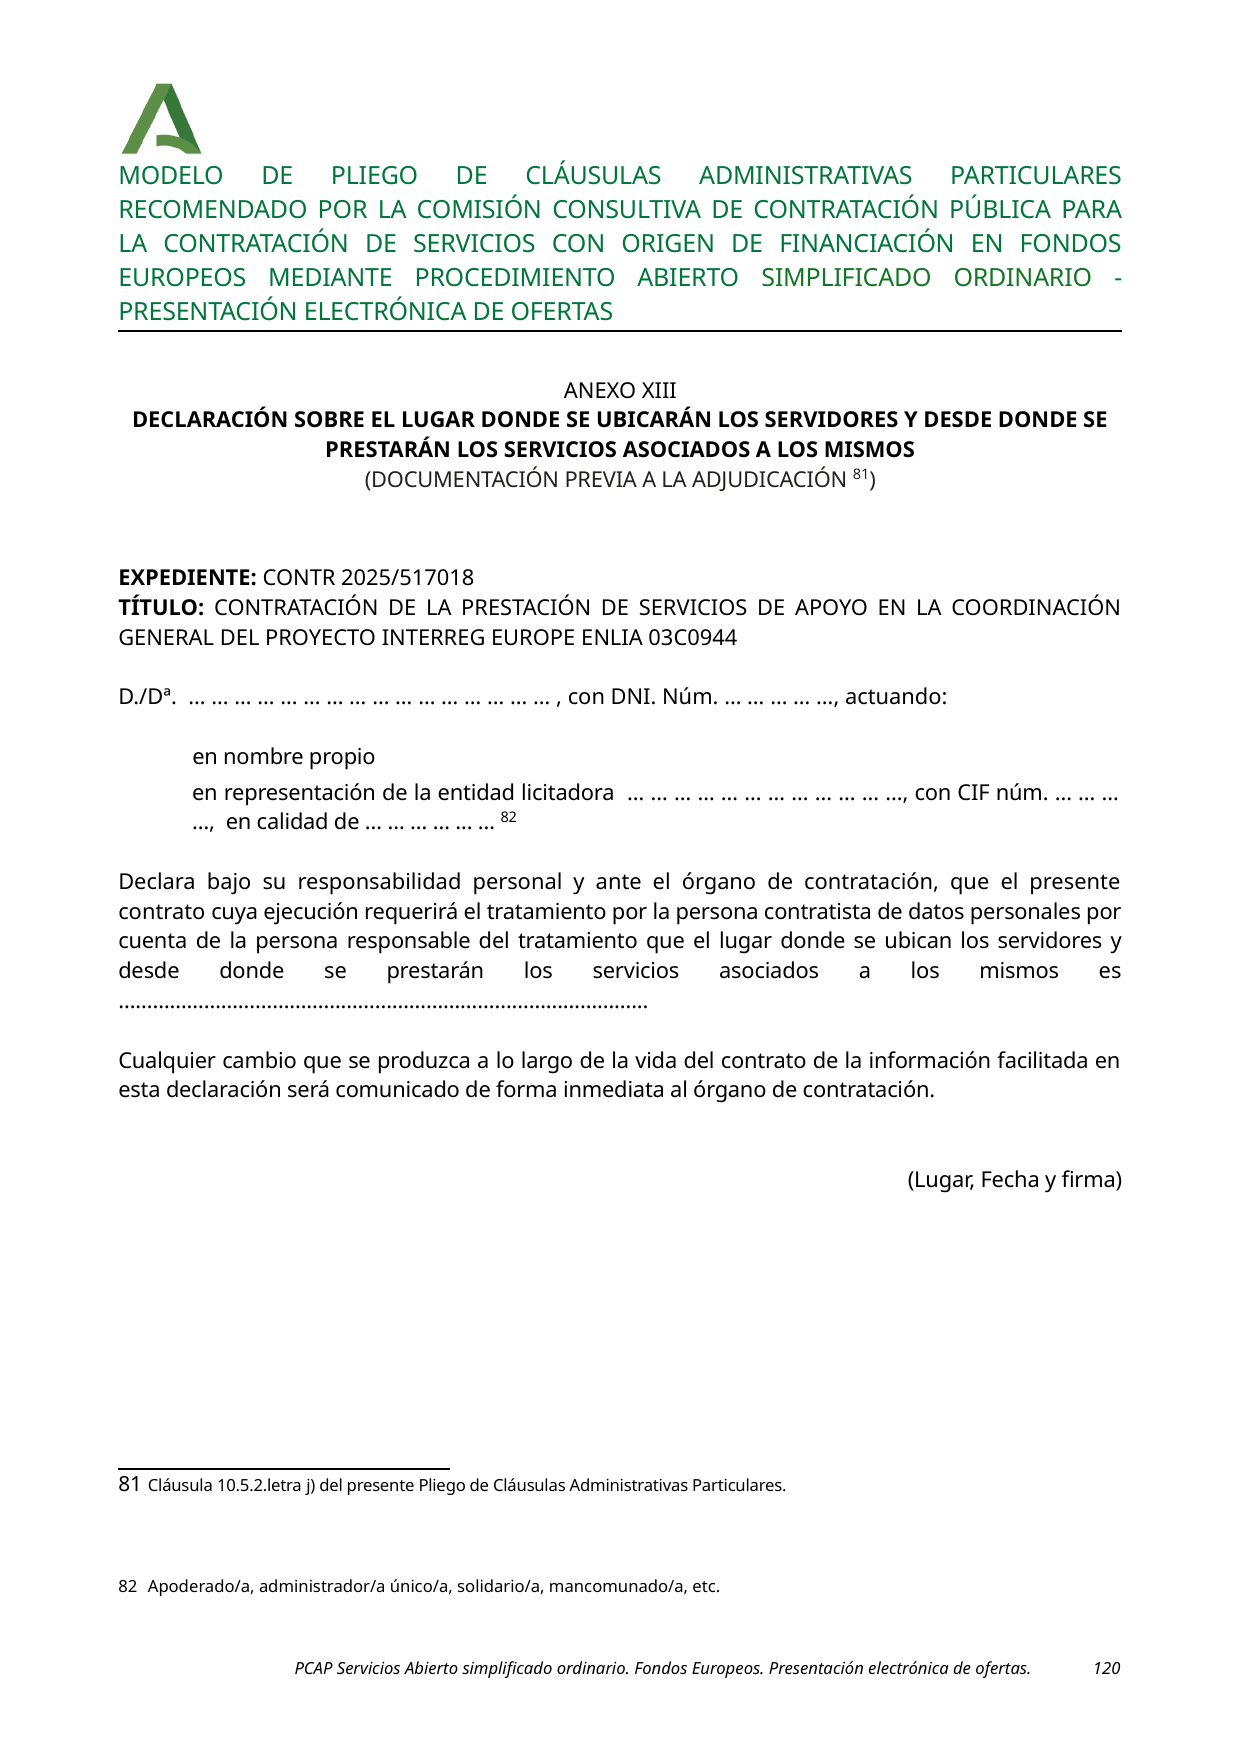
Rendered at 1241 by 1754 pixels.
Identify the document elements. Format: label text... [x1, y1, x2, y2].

text (Lugar, Fecha y firma) [118, 1164, 1122, 1193]
text Apoderado/a, administrador/a único/a, solidario/a, mancomunado/a, etc. [118, 1575, 1122, 1598]
text TÍTULO: CONTRATACIÓN DE LA PRESTACIÓN DE SERVICIOS DE APOYO EN LA COORDINACIÓN GENERAL DEL PROYECTO Interreg Europe ENLIA 03C0944 [118, 592, 1122, 651]
text Cualquier cambio que se produzca a lo largo de la vida del contrato de la información facilitada en esta declaración será comunicado de forma inmediata al órgano de contratación. [118, 1044, 1122, 1104]
text Cláusula 10.5.2.letra j) del presente Pliego de Cláusulas Administrativas Particulares. [118, 1469, 1122, 1498]
text en representación de la entidad licitadora … … … … … … … … … … … …, con CIF núm. … … … …, en calidad de … … … … … … [192, 776, 1122, 836]
text DECLARACIÓN SOBRE EL LUGAR DONDE SE UBICARÁN LOS SERVIDORES Y DESDE DONDE SE PRESTARÁN LOS SERVICIOS ASOCIADOS A LOS MISMOS [118, 404, 1122, 464]
picture [117, 79, 206, 158]
text en nombre propio [192, 741, 1122, 770]
text MODELO DE PLIEGO DE CLÁUSULAS ADMINISTRATIVAS PARTICULARES RECOMENDADO POR LA COMISIÓN CONSULTIVA DE CONTRATACIÓN PÚBLICA PARA LA CONTRATACIÓN DE SERVICIOS CON ORIGEN DE FINANCIACIÓN EN FONDOS EUROPEOS MEDIANTE PROCEDIMIENTO ABIERTO SIMPLIFICADO ORDINARIO - PRESENTACIÓN ELECTRÓNICA DE OFERTAS [118, 153, 1122, 330]
text ANEXO XIII [118, 374, 1122, 404]
text D./Dª. … … … … … … … … … … … … … … … … , con DNI. Núm. … … … … …, actuando: [118, 681, 1122, 711]
text EXPEDIENTE: CONTR 2025/517018 [118, 562, 1122, 592]
text (DOCUMENTACIÓN PREVIA A LA ADJUDICACIÓN ) [118, 464, 1122, 494]
text Declara bajo su responsabilidad personal y ante el órgano de contratación, que el presente contrato cuya ejecución requerirá el tratamiento por la persona contratista de datos personales por cuenta de la persona responsable del tratamiento que el lugar donde se ubican los servidores y desde donde se prestarán los servicios asociados a los mismos es ………………………………………………………………………………... [118, 866, 1122, 1015]
